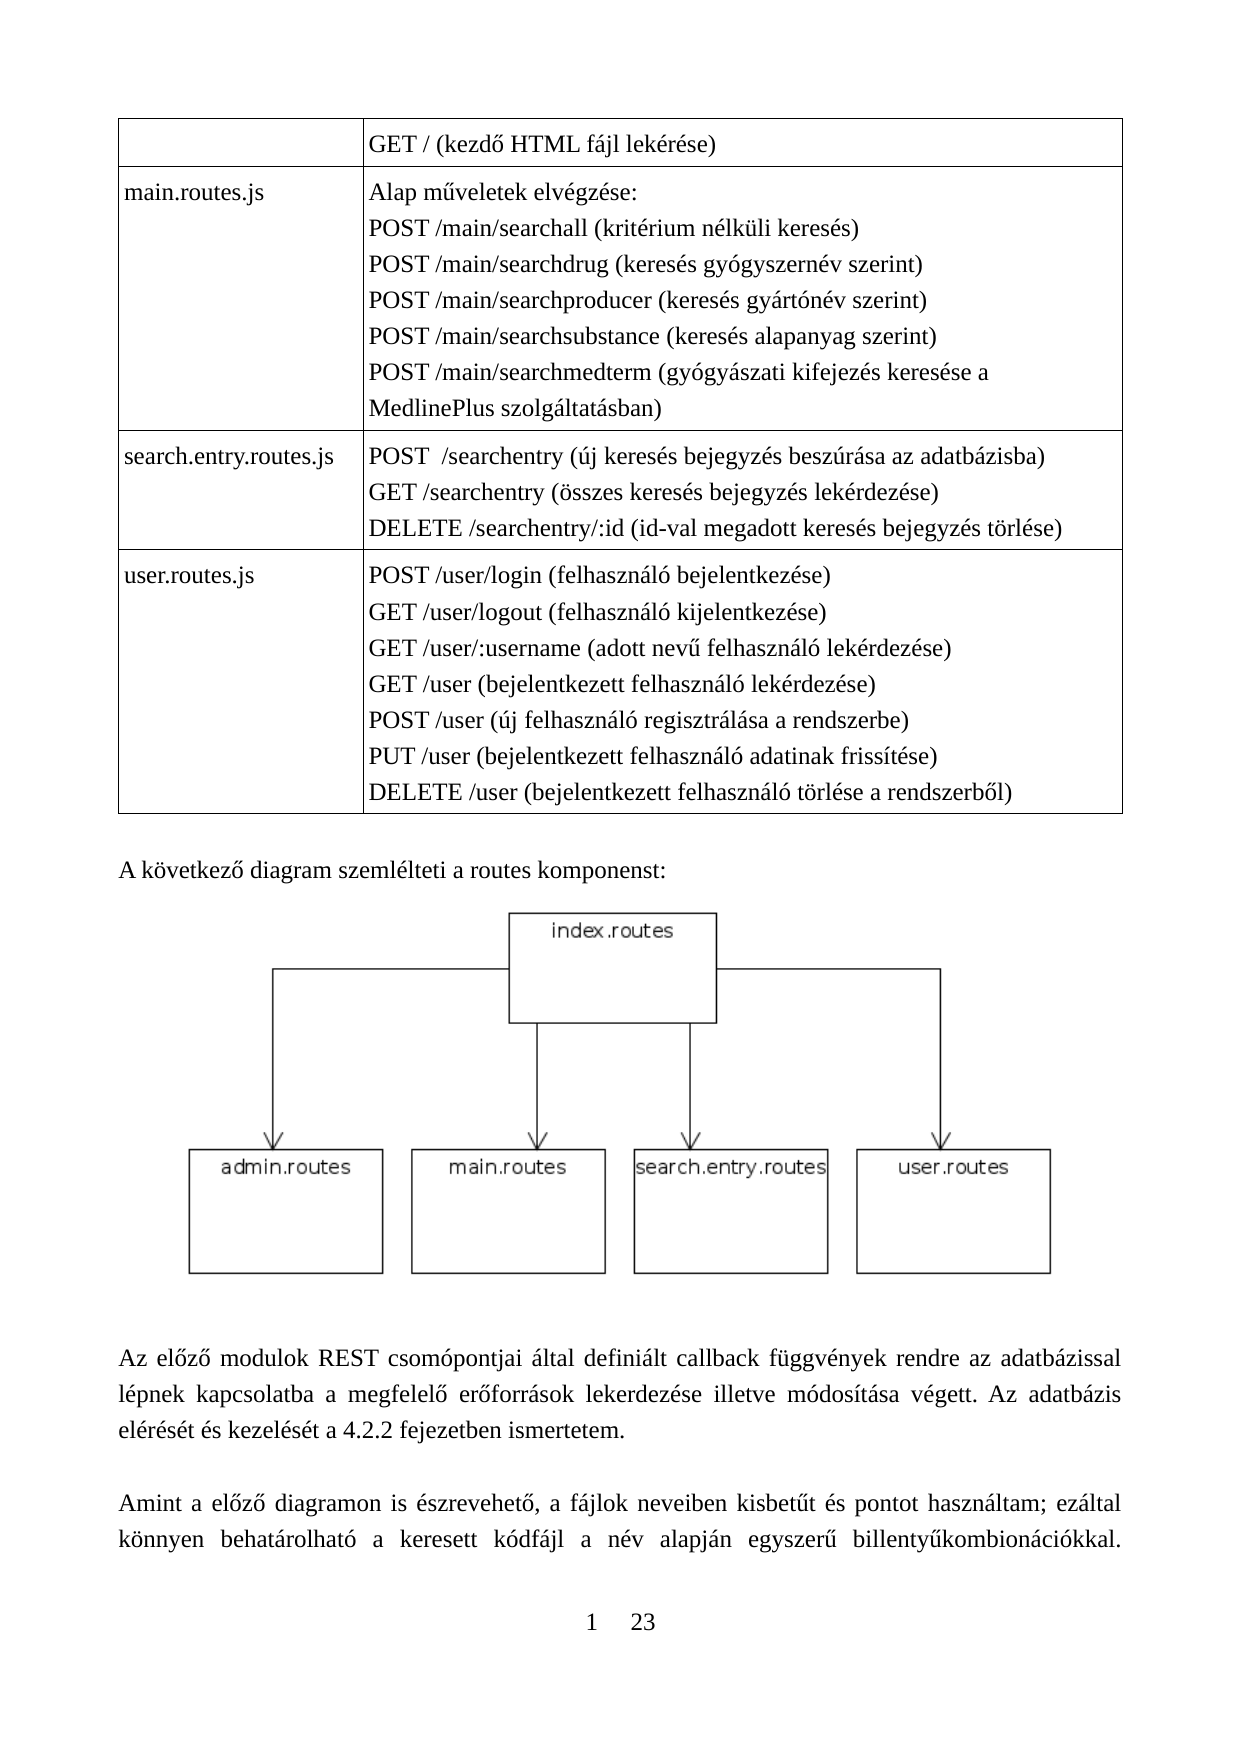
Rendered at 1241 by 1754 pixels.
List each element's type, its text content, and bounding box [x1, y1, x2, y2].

subtitle A következő diagram szemlélteti a routes komponenst: [118, 849, 1122, 885]
table_cell POST /searchentry (új keresés bejegyzés beszúrása az adatbázisba) GET /searchentry (összes keresés bejegyzés lekérdezése) DELETE /searchentry/:id (id-val megadott keresés bejegyzés törlése) [364, 431, 1122, 549]
table_cell Alap műveletek elvégzése: POST /main/searchall (kritérium nélküli keresés) POST /main/searchdrug (keresés gyógyszernév szerint) POST /main/searchproducer (keresés gyártónév szerint) POST /main/searchsubstance (keresés alapanyag szerint) POST /main/searchmedterm (gyógyászati kifejezés keresése a MedlinePlus szolgáltatásban) [364, 167, 1122, 429]
table_cell user.routes.js [119, 550, 363, 813]
table_cell [119, 119, 363, 166]
table_cell GET / (kezdő HTML fájl lekérése) [364, 119, 1122, 166]
subtitle Az előző modulok REST csomópontjai által definiált callback függvények rendre az adatbázissal lépnek kapcsolatba a megfelelő erőforrások lekerdezése illetve módosítása végett. Az adatbázis elérését és kezelését a 4.2.2 fejezetben ismertetem. [118, 1338, 1122, 1446]
picture [161, 885, 1079, 1302]
table_cell search.entry.routes.js [119, 431, 363, 549]
subtitle Amint a előző diagramon is észrevehető, a fájlok neveiben kisbetűt és pontot használtam; ezáltal könnyen behatárolható a keresett kódfájl a név alapján egyszerű billentyűkombionációkkal. [118, 1482, 1122, 1554]
table_cell main.routes.js [119, 167, 363, 429]
table_cell POST /user/login (felhasználó bejelentkezése) GET /user/logout (felhasználó kijelentkezése) GET /user/:username (adott nevű felhasználó lekérdezése) GET /user (bejelentkezett felhasználó lekérdezése) POST /user (új felhasználó regisztrálása a rendszerbe) PUT /user (bejelentkezett felhasználó adatinak frissítése) DELETE /user (bejelentkezett felhasználó törlése a rendszerből) [364, 550, 1122, 813]
